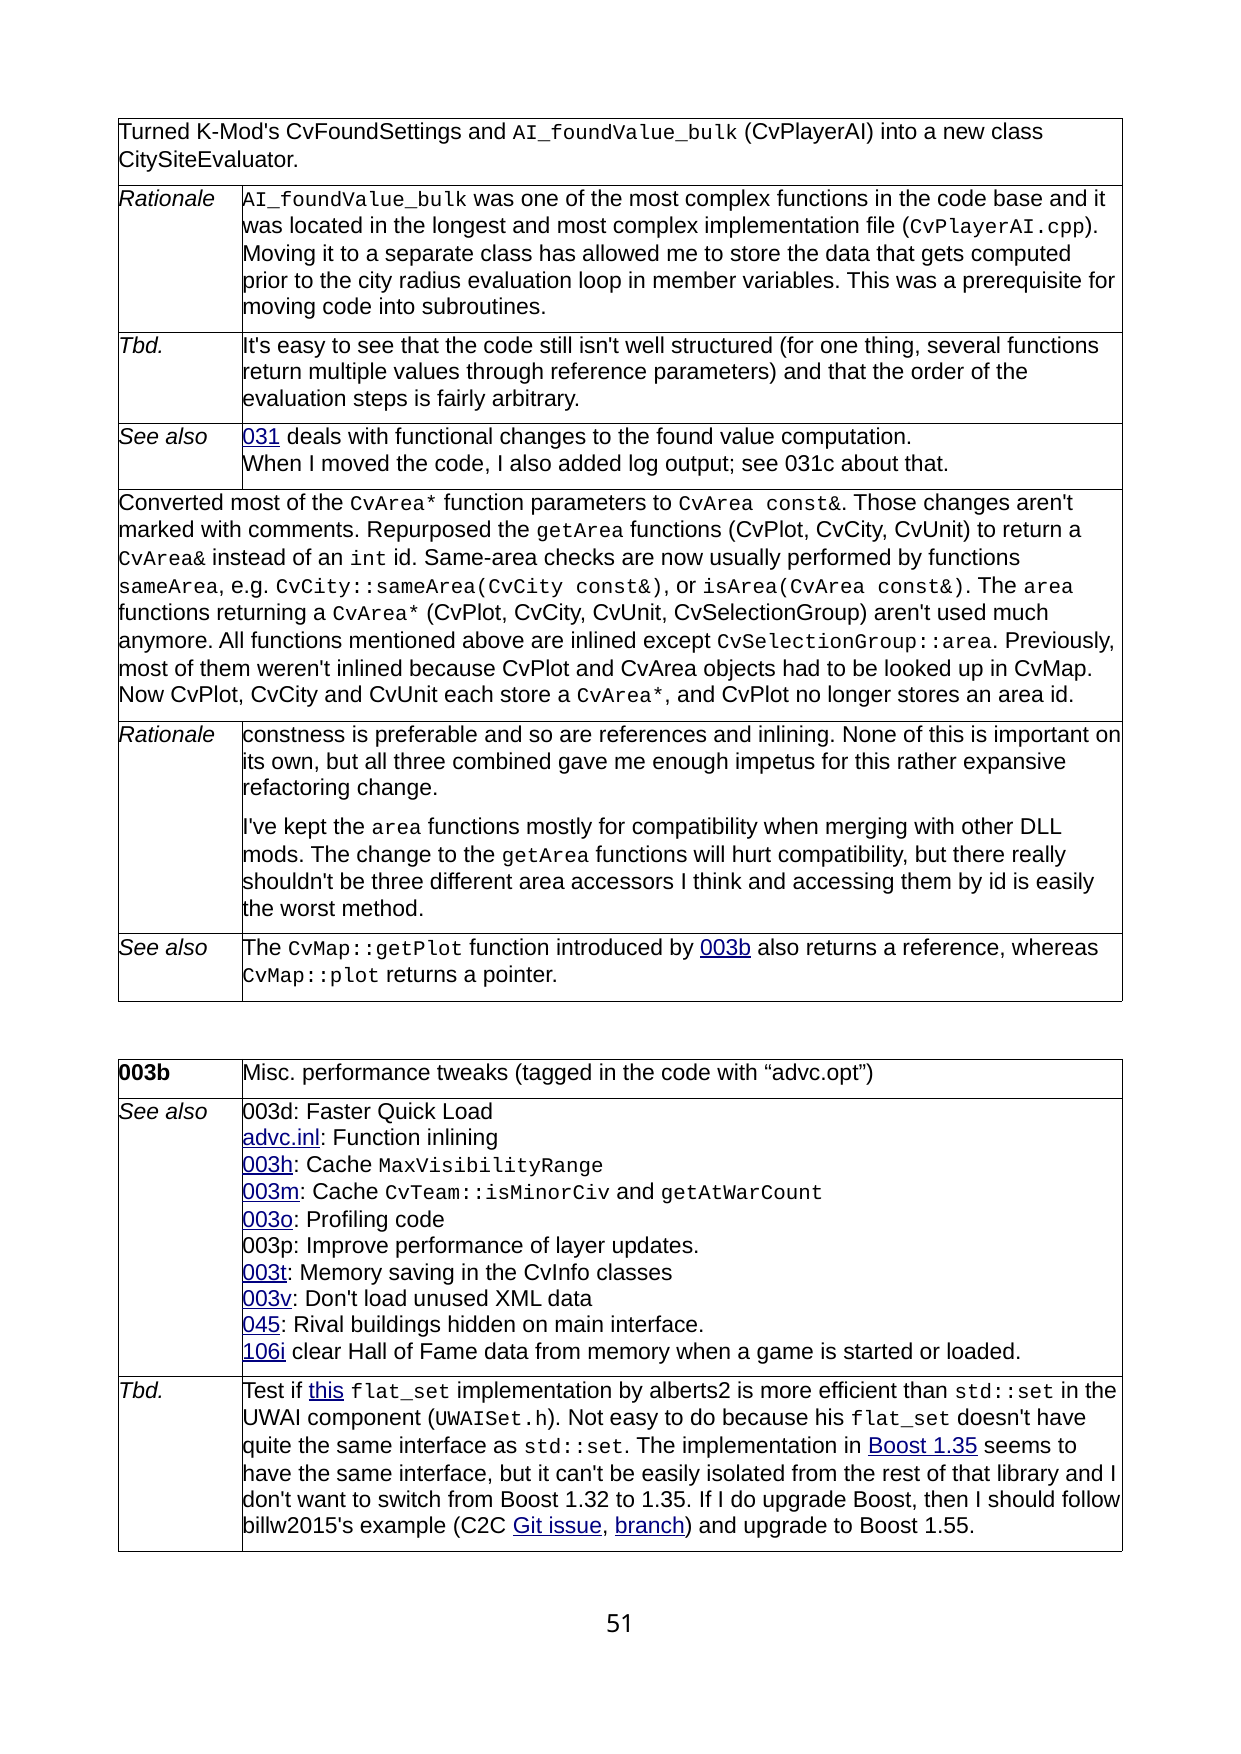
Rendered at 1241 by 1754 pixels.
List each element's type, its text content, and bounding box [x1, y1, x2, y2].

table_cell Rationale [119, 186, 242, 332]
table_cell constness is preferable and so are references and inlining. None of this is important on its own, but all three combined gave me enough impetus for this rather expansive refactoring change. I've kept the area functions mostly for compatibility when merging with other DLL mods. The change to the getArea functions will hurt compatibility, but there really shouldn't be three different area accessors I think and accessing them by id is easily the worst method. [243, 722, 1122, 933]
table_cell See also [119, 934, 242, 1001]
table_cell Turned K-Mod's CvFoundSettings and AI_foundValue_bulk (CvPlayerAI) into a new class CitySiteEvaluator. [119, 119, 1122, 185]
table_cell See also [119, 424, 242, 488]
table_cell Test if this flat_set implementation by alberts2 is more efficient than std::set in the UWAI component (UWAISet.h). Not easy to do because his flat_set doesn't have quite the same interface as std::set. The implementation in Boost 1.35 seems to have the same interface, but it can't be easily isolated from the rest of that library and I don't want to switch from Boost 1.32 to 1.35. If I do upgrade Boost, then I should follow billw2015's example (C2C Git issue, branch) and upgrade to Boost 1.55. [243, 1377, 1122, 1551]
table_cell Rationale [119, 722, 242, 933]
table_cell Tbd. [119, 333, 242, 423]
table_cell 003d: Faster Quick Load advc.inl: Function inlining 003h: Cache MaxVisibilityRange 003m: Cache CvTeam::isMinorCiv and getAtWarCount 003o: Profiling code 003p: Improve performance of layer updates. 003t: Memory saving in the CvInfo classes 003v: Don't load unused XML data 045: Rival buildings hidden on main interface. 106i clear Hall of Fame data from memory when a game is started or loaded. [243, 1099, 1122, 1376]
table_header 003b [119, 1060, 242, 1098]
table_cell It's easy to see that the code still isn't well structured (for one thing, several functions return multiple values through reference parameters) and that the order of the evaluation steps is fairly arbitrary. [243, 333, 1122, 423]
table_header Misc. performance tweaks (tagged in the code with “advc.opt”) [243, 1060, 1122, 1098]
table_cell AI_foundValue_bulk was one of the most complex functions in the code base and it was located in the longest and most complex implementation file (CvPlayerAI.cpp). Moving it to a separate class has allowed me to store the data that gets computed prior to the city radius evaluation loop in member variables. This was a prerequisite for moving code into subroutines. [243, 186, 1122, 332]
table_cell 031 deals with functional changes to the found value computation. When I moved the code, I also added log output; see 031c about that. [243, 424, 1122, 488]
table_cell Converted most of the CvArea* function parameters to CvArea const&. Those changes aren't marked with comments. Repurposed the getArea functions (CvPlot, CvCity, CvUnit) to return a CvArea& instead of an int id. Same-area checks are now usually performed by functions sameArea, e.g. CvCity::sameArea(CvCity const&), or isArea(CvArea const&). The area functions returning a CvArea* (CvPlot, CvCity, CvUnit, CvSelectionGroup) aren't used much anymore. All functions mentioned above are inlined except CvSelectionGroup::area. Previously, most of them weren't inlined because CvPlot and CvArea objects had to be looked up in CvMap. Now CvPlot, CvCity and CvUnit each store a CvArea*, and CvPlot no longer stores an area id. [119, 490, 1122, 721]
table_cell See also [119, 1099, 242, 1376]
table_cell Tbd. [119, 1377, 242, 1551]
table_cell The CvMap::getPlot function introduced by 003b also returns a reference, whereas CvMap::plot returns a pointer. [243, 934, 1122, 1001]
